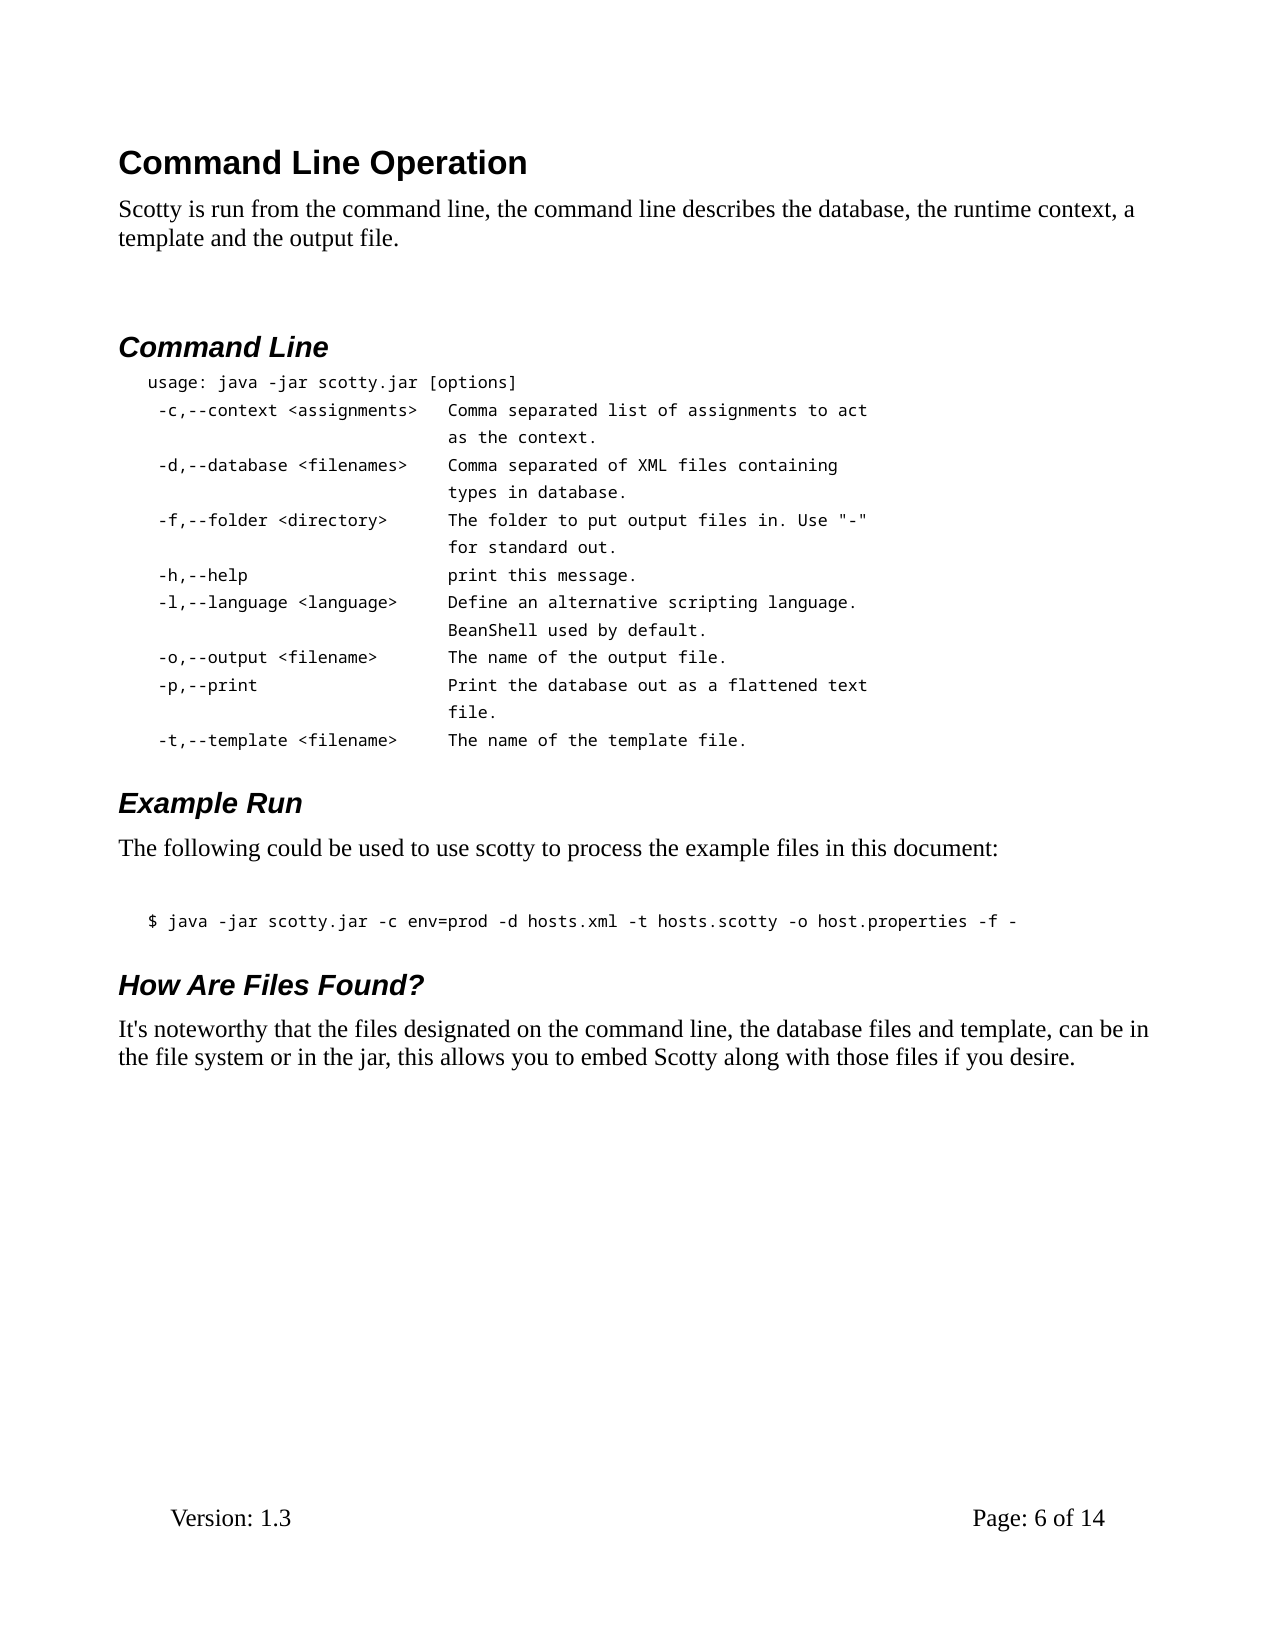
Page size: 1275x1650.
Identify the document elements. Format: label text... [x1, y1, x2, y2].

text types in database. [148, 487, 1157, 502]
text file. [148, 707, 1157, 722]
text The following could be used to use scotty to process the example files in this document: [118, 833, 1157, 861]
text -l,--language <language> Define an alternative scripting language. [148, 597, 1157, 612]
text -h,--help print this message. [148, 569, 1157, 584]
text -p,--print Print the database out as a flattened text [148, 679, 1157, 694]
text usage: java -jar scotty.jar [options] [148, 377, 1157, 392]
text for standard out. [148, 542, 1157, 557]
text -d,--database <filenames> Comma separated of XML files containing [148, 459, 1157, 474]
text -t,--template <filename> The name of the template file. [148, 734, 1157, 749]
subtitle How Are Files Found? [118, 968, 1157, 1001]
subtitle Command Line [118, 331, 1157, 364]
text Scotty is run from the command line, the command line describes the database, the runtime context, a template and the output file. [118, 194, 1157, 252]
text -o,--output <filename> The name of the output file. [148, 652, 1157, 667]
subtitle Example Run [118, 787, 1157, 820]
text $ java -jar scotty.jar -c env=prod -d hosts.xml -t hosts.scotty -o host.properties -f - [148, 915, 1157, 930]
text -c,--context <assignments> Comma separated list of assignments to act [148, 404, 1157, 419]
text as the context. [148, 432, 1157, 447]
text BeanShell used by default. [148, 624, 1157, 639]
text -f,--folder <directory> The folder to put output files in. Use "-" [148, 514, 1157, 529]
subtitle Command Line Operation [118, 143, 1157, 182]
text It's noteworthy that the files designated on the command line, the database files and template, can be in the file system or in the jar, this allows you to embed Scotty along with those files if you desire. [118, 1014, 1157, 1071]
